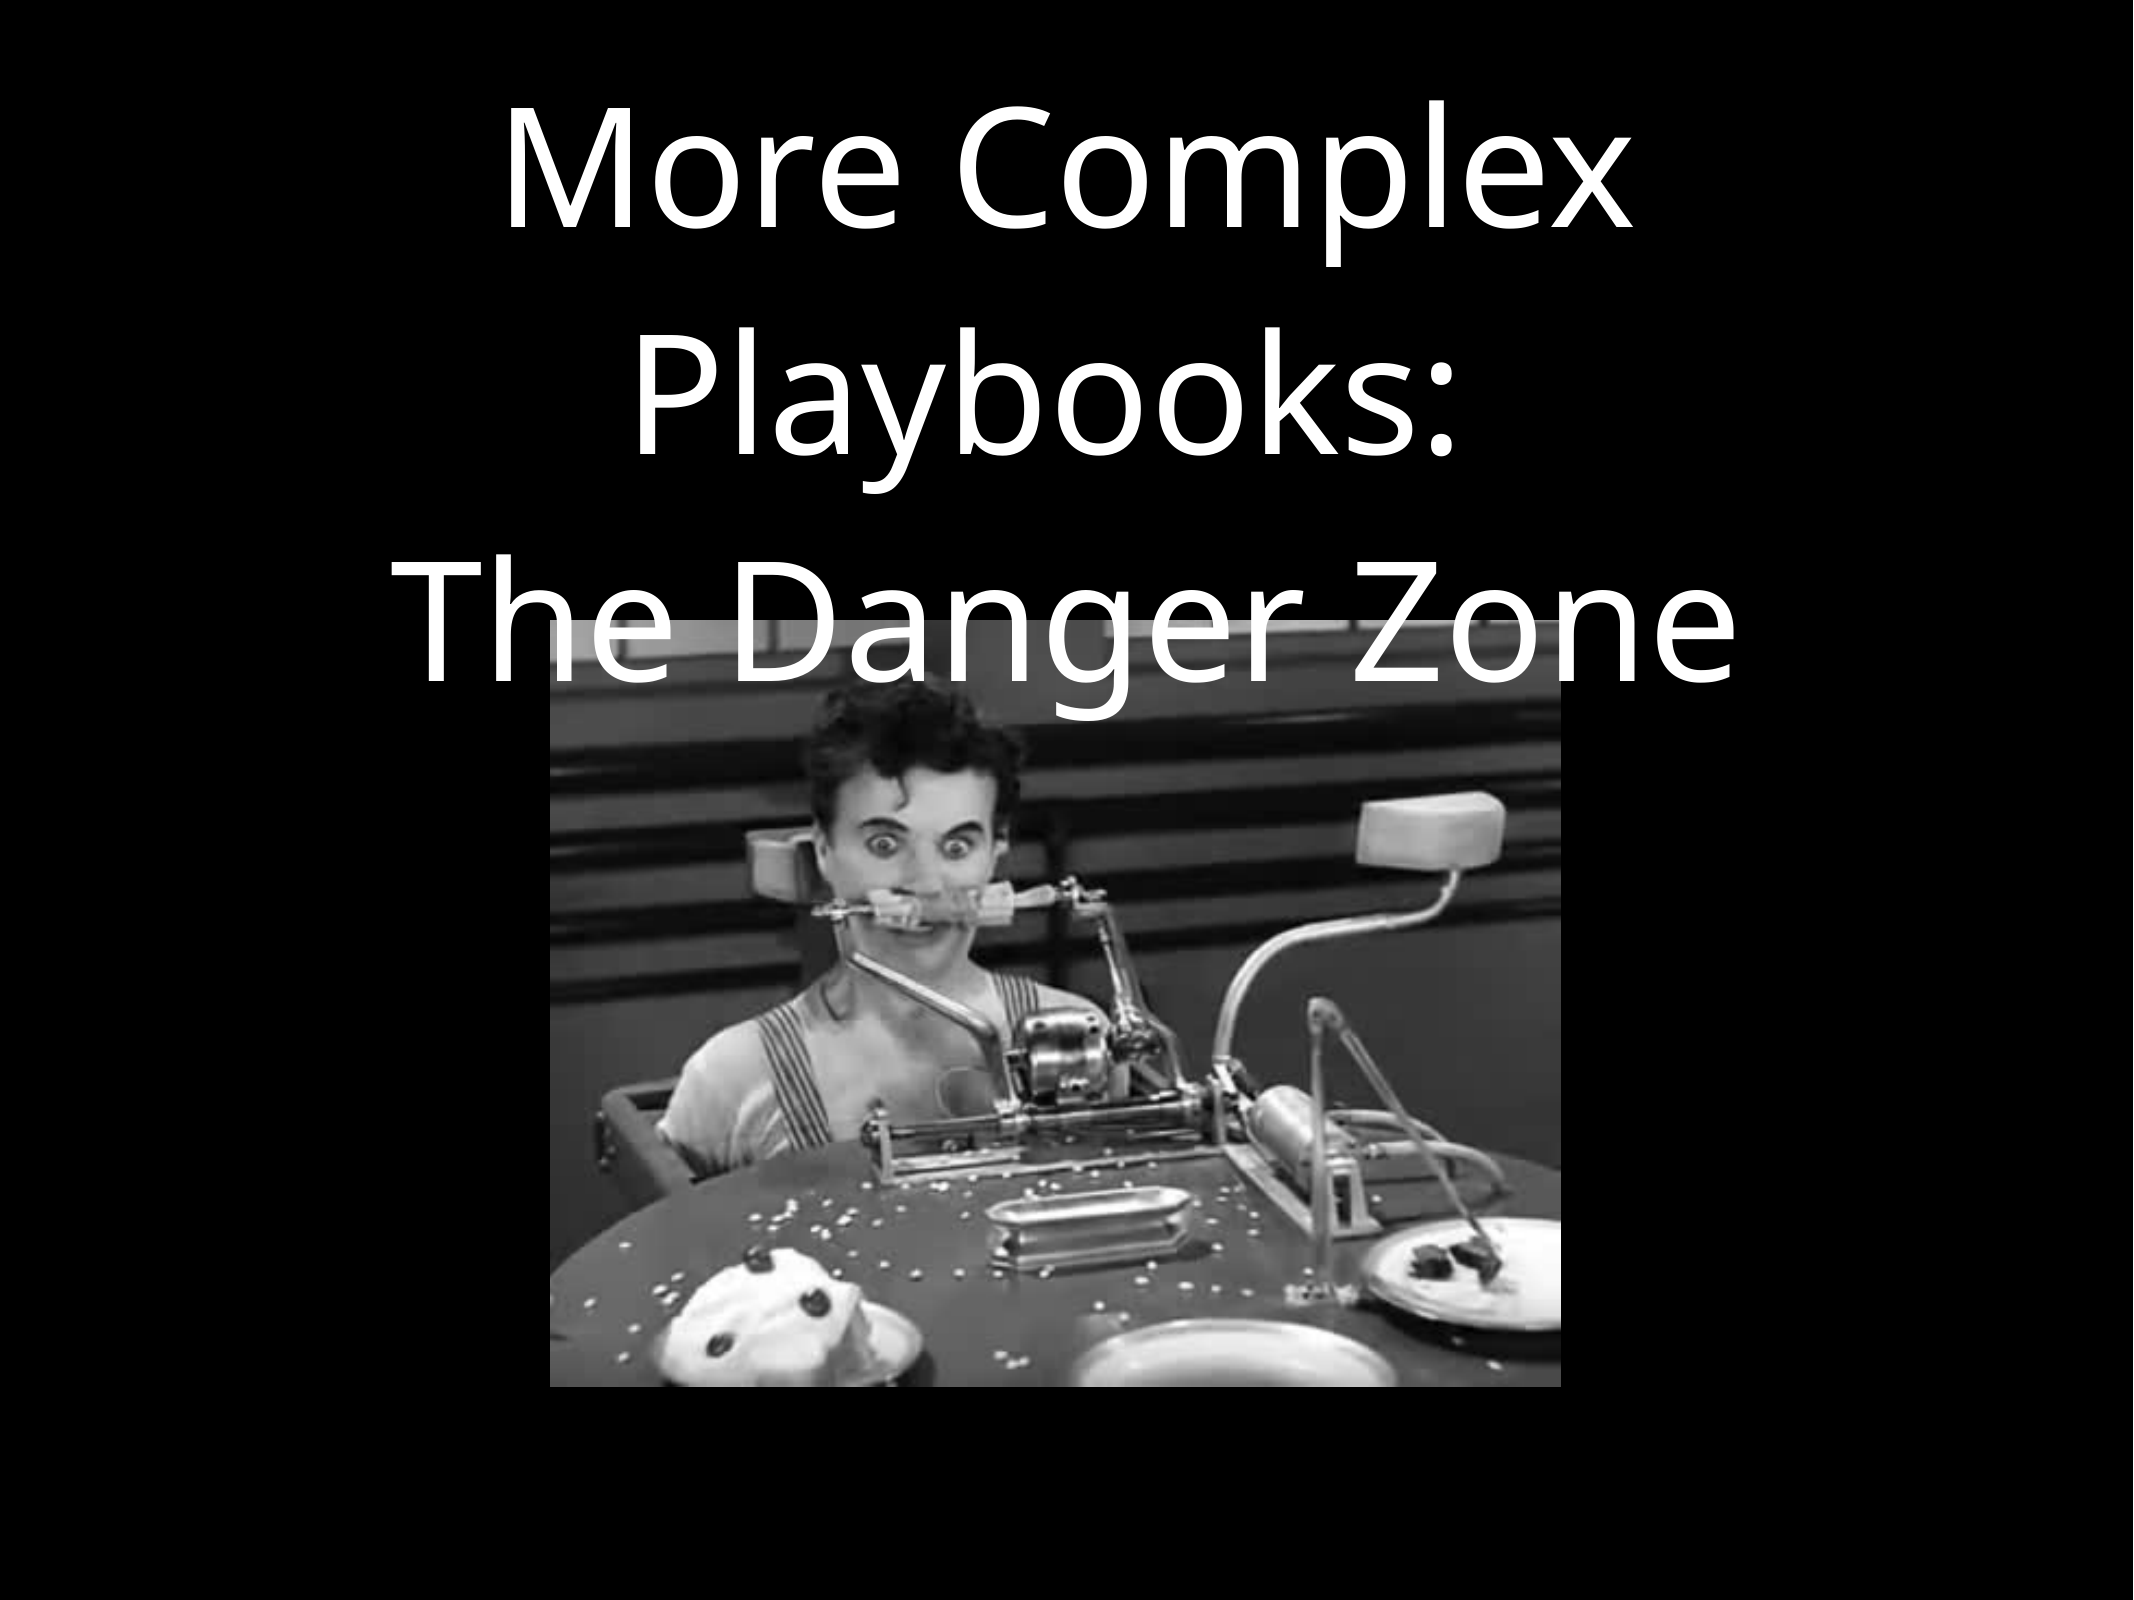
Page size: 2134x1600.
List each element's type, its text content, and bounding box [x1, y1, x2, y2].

picture [550, 661, 1561, 1388]
picture [867, 661, 905, 671]
picture [1475, 661, 1514, 670]
picture [1070, 661, 1109, 671]
picture [753, 661, 799, 668]
text_box More Complex Playbooks: The Danger Zone [156, 41, 1978, 661]
